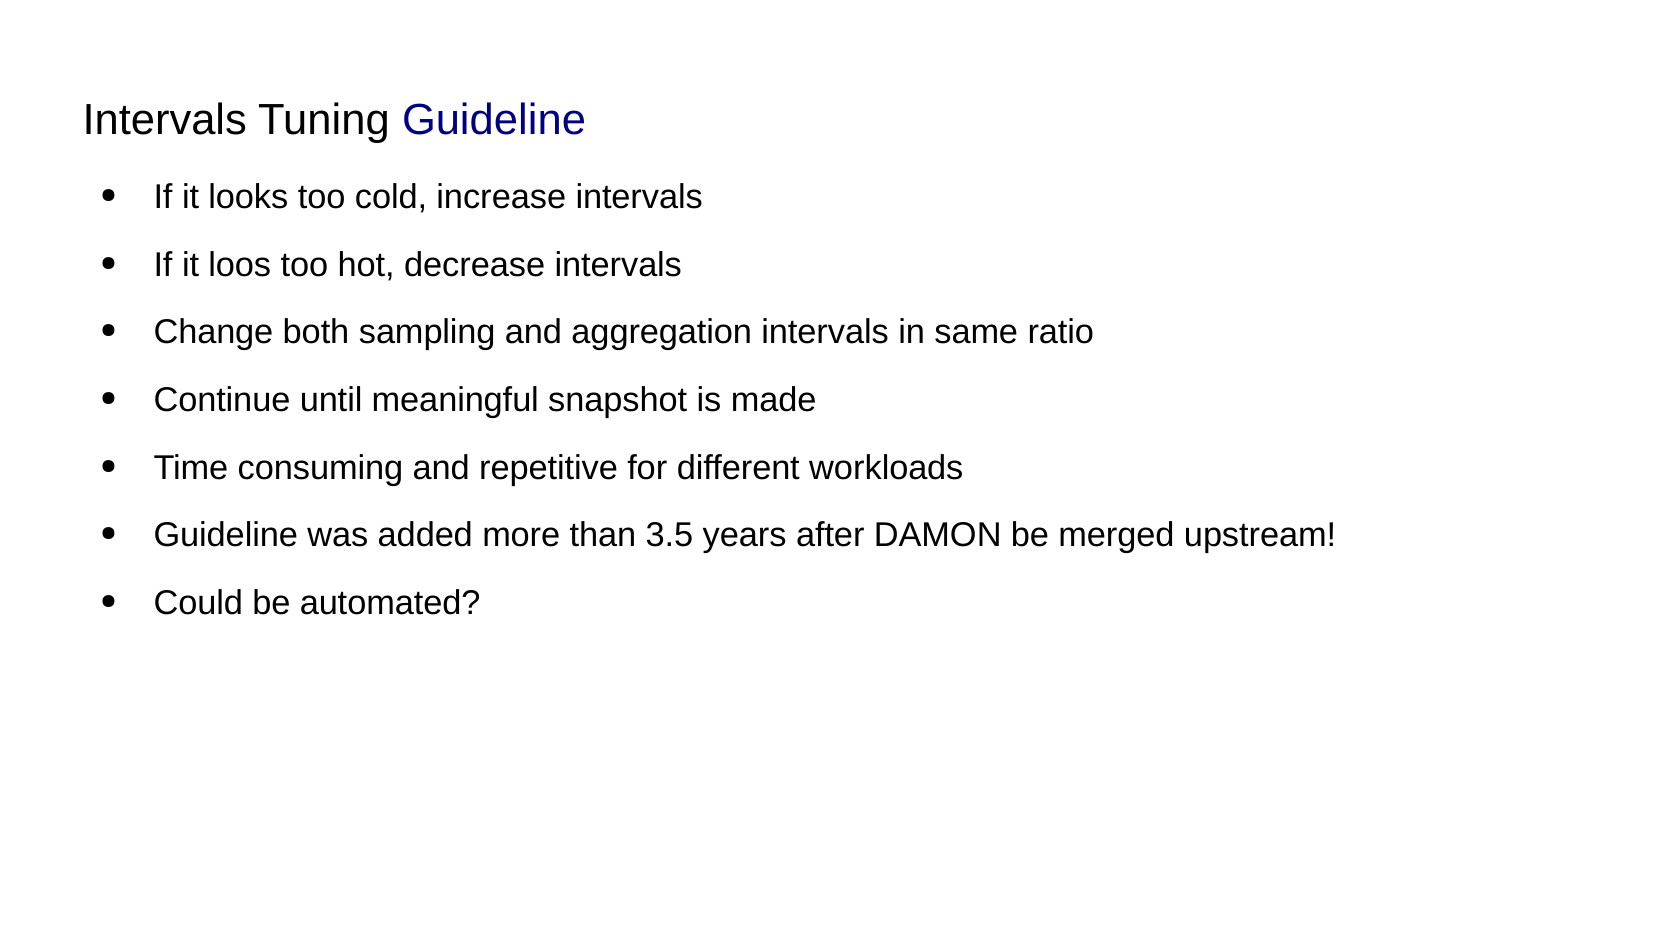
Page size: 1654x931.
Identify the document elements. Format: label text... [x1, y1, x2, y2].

list If it looks too cold, increase intervals If it loos too hot, decrease intervals Change both sampling and aggregation intervals in same ratio Continue until meaningful snapshot is made Time consuming and repetitive for different workloads Guideline was added more than 3.5 years after DAMON be merged upstream! Could be automated? [82, 177, 1571, 833]
title Intervals Tuning Guideline [82, 81, 1571, 157]
